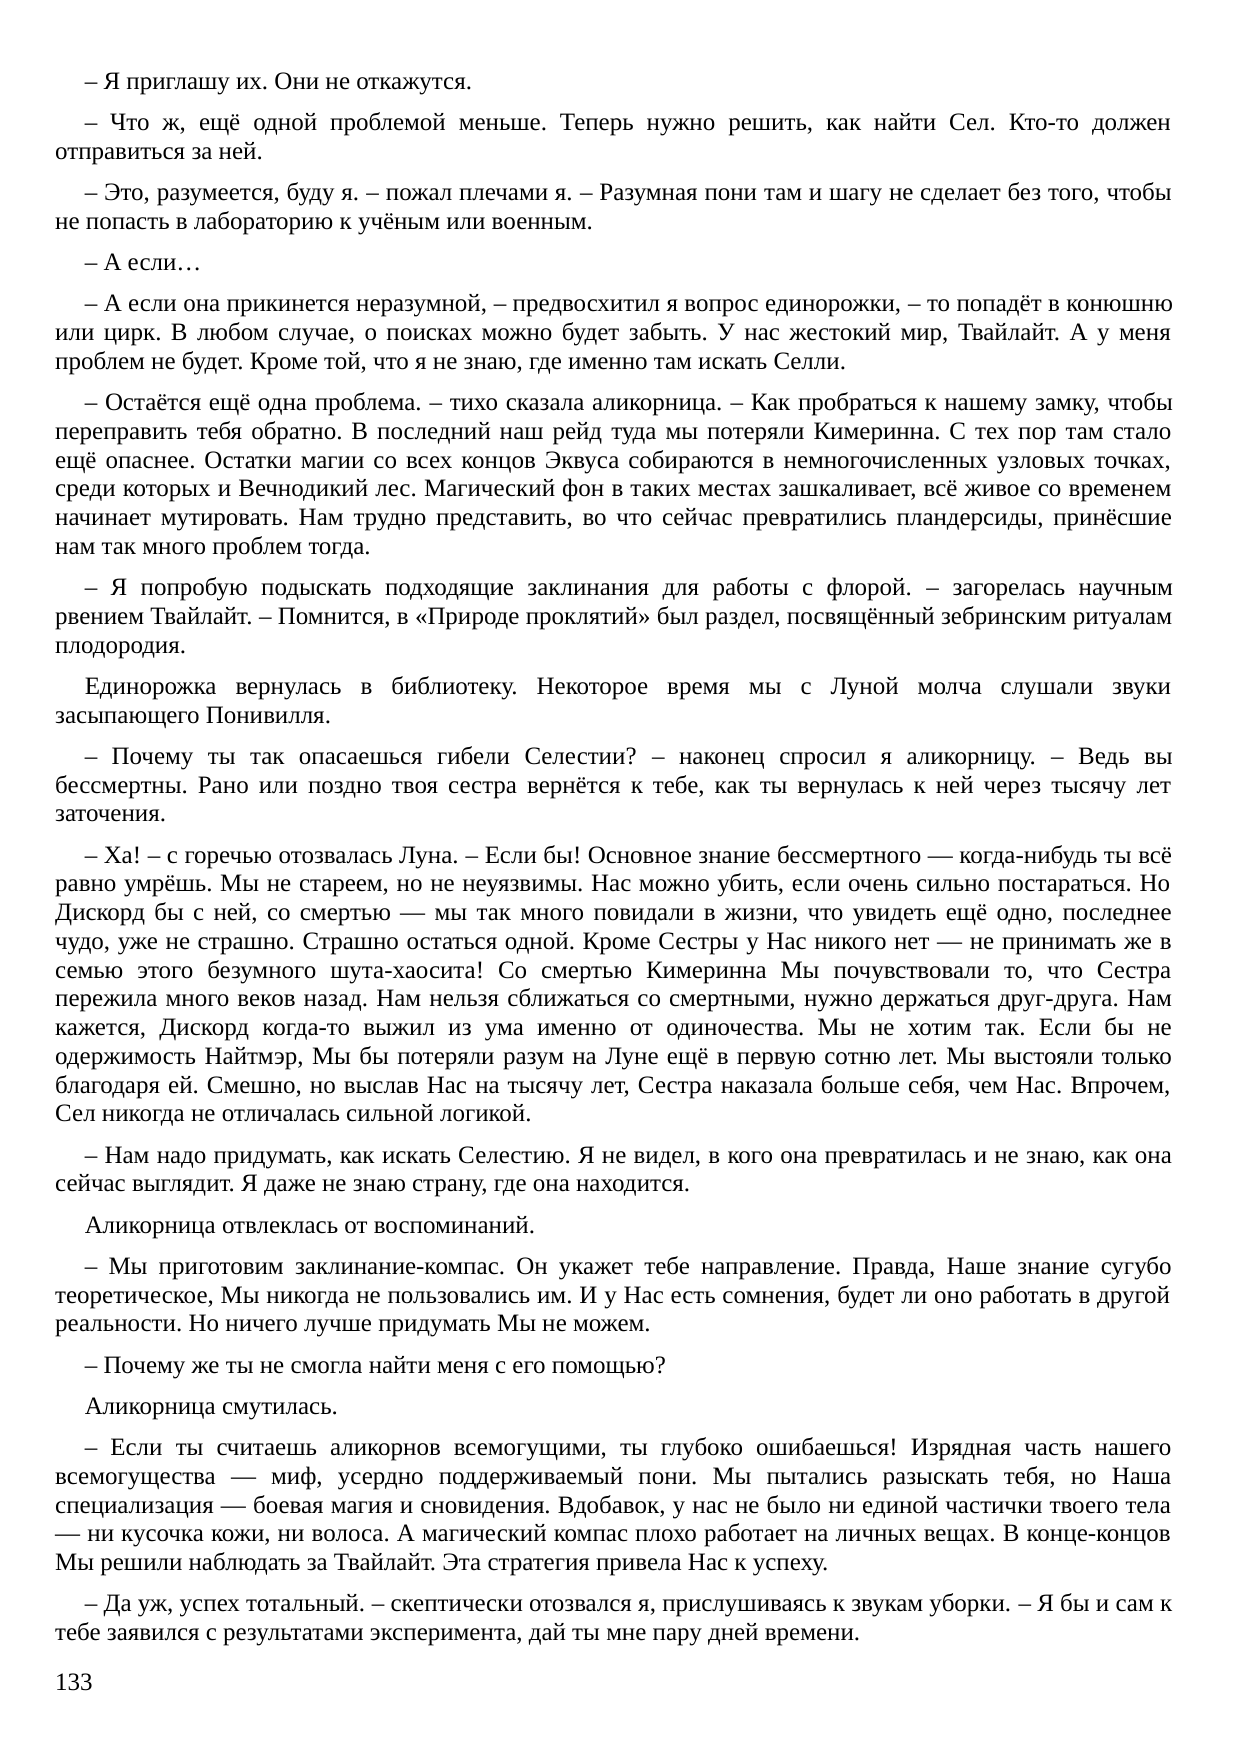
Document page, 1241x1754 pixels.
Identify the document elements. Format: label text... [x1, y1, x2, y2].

text – Ха! – с горечью отозвалась Луна. – Если бы! Основное знание бессмертного — когда-нибудь ты всё равно умрёшь. Мы не стареем, но не неуязвимы. Нас можно убить, если очень сильно постараться. Но Дискорд бы с ней, со смертью — мы так много повидали в жизни, что увидеть ещё одно, последнее чудо, уже не страшно. Страшно остаться одной. Кроме Сестры у Нас никого нет — не принимать же в семью этого безумного шута-хаосита! Со смертью Кимеринна Мы почувствовали то, что Сестра пережила много веков назад. Нам нельзя сближаться со смертными, нужно держаться друг-друга. Нам кажется, Дискорд когда-то выжил из ума именно от одиночества. Мы не хотим так. Если бы не одержимость Найтмэр, Мы бы потеряли разум на Луне ещё в первую сотню лет. Мы выстояли только благодаря ей. Смешно, но выслав Нас на тысячу лет, Сестра наказала больше себя, чем Нас. Впрочем, Сел никогда не отличалась сильной логикой. [55, 840, 1173, 1127]
text Аликорница отвлеклась от воспоминаний. [55, 1210, 1173, 1238]
text – Нам надо придумать, как искать Селестию. Я не видел, в кого она превратилась и не знаю, как она сейчас выглядит. Я даже не знаю страну, где она находится. [55, 1140, 1173, 1197]
text Аликорница смутилась. [55, 1391, 1173, 1420]
text – Это, разумеется, буду я. – пожал плечами я. – Разумная пони там и шагу не сделает без того, чтобы не попасть в лабораторию к учёным или военным. [55, 177, 1173, 235]
text – Я приглашу их. Они не откажутся. [55, 66, 1173, 95]
text – Остаётся ещё одна проблема. – тихо сказала аликорница. – Как пробраться к нашему замку, чтобы переправить тебя обратно. В последний наш рейд туда мы потеряли Кимеринна. С тех пор там стало ещё опаснее. Остатки магии со всех концов Эквуса собираются в немногочисленных узловых точках, среди которых и Вечнодикий лес. Магический фон в таких местах зашкаливает, всё живое со временем начинает мутировать. Нам трудно представить, во что сейчас превратились пландерсиды, принёсшие нам так много проблем тогда. [55, 387, 1173, 560]
text – Да уж, успех тотальный. – скептически отозвался я, прислушиваясь к звукам уборки. – Я бы и сам к тебе заявился с результатами эксперимента, дай ты мне пару дней времени. [55, 1588, 1173, 1646]
text Единорожка вернулась в библиотеку. Некоторое время мы с Луной молча слушали звуки засыпающего Понивилля. [55, 671, 1173, 728]
text – А если… [55, 247, 1173, 276]
text – Почему же ты не смогла найти меня с его помощью? [55, 1350, 1173, 1378]
text – А если она прикинется неразумной, – предвосхитил я вопрос единорожки, – то попадёт в конюшню или цирк. В любом случае, о поисках можно будет забыть. У нас жестокий мир, Твайлайт. А у меня проблем не будет. Кроме той, что я не знаю, где именно там искать Селли. [55, 288, 1173, 375]
text – Что ж, ещё одной проблемой меньше. Теперь нужно решить, как найти Сел. Кто-то должен отправиться за ней. [55, 107, 1173, 165]
text – Мы приготовим заклинание-компас. Он укажет тебе направление. Правда, Наше знание сугубо теоретическое, Мы никогда не пользовались им. И у Нас есть сомнения, будет ли оно работать в другой реальности. Но ничего лучше придумать Мы не можем. [55, 1251, 1173, 1337]
text – Я попробую подыскать подходящие заклинания для работы с флорой. – загорелась научным рвением Твайлайт. – Помнится, в «Природе проклятий» был раздел, посвящённый зебринским ритуалам плодородия. [55, 572, 1173, 658]
text – Почему ты так опасаешься гибели Селестии? – наконец спросил я аликорницу. – Ведь вы бессмертны. Рано или поздно твоя сестра вернётся к тебе, как ты вернулась к ней через тысячу лет заточения. [55, 741, 1173, 827]
text – Если ты считаешь аликорнов всемогущими, ты глубоко ошибаешься! Изрядная часть нашего всемогущества — миф, усердно поддерживаемый пони. Мы пытались разыскать тебя, но Наша специализация — боевая магия и сновидения. Вдобавок, у нас не было ни единой частички твоего тела — ни кусочка кожи, ни волоса. А магический компас плохо работает на личных вещах. В конце-концов Мы решили наблюдать за Твайлайт. Эта стратегия привела Нас к успеху. [55, 1432, 1173, 1576]
